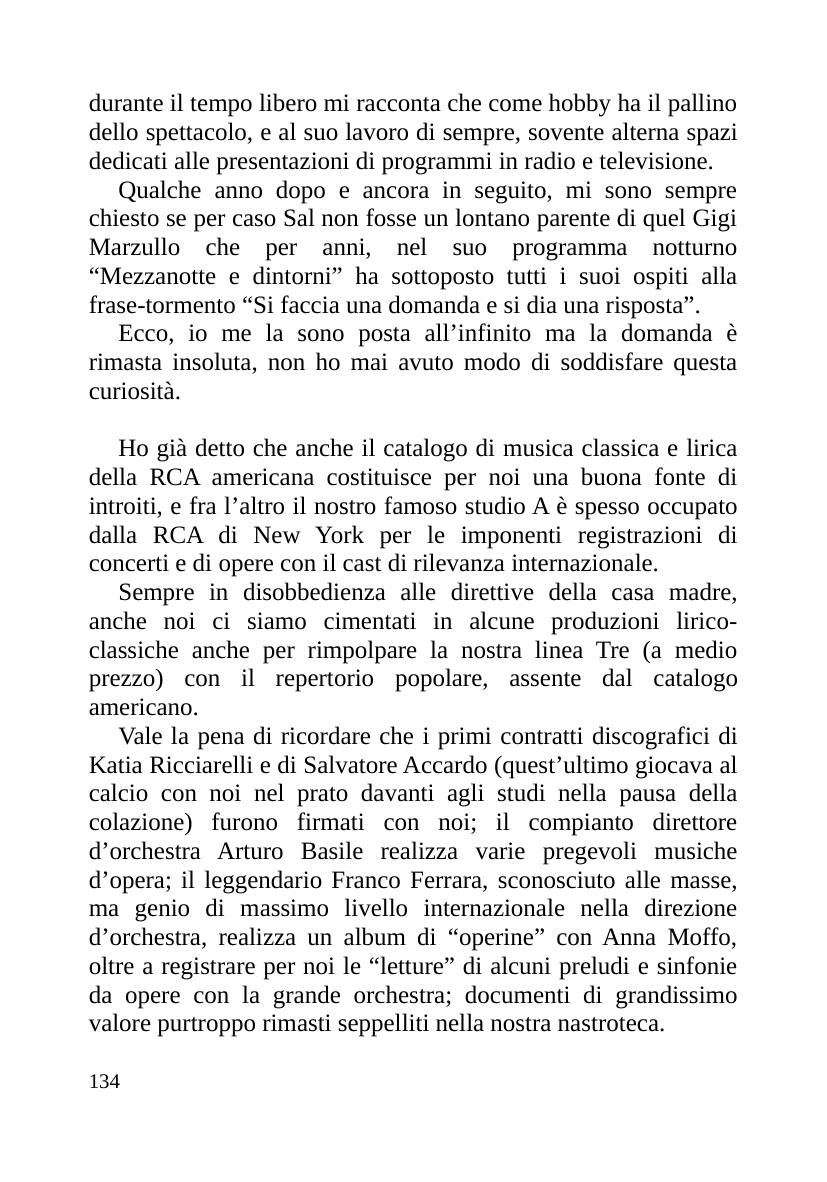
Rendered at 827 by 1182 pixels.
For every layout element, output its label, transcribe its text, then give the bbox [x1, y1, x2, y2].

text Vale la pena di ricordare che i primi contratti discografici di Katia Ricciarelli e di Salvatore Accardo (quest’ultimo giocava al calcio con noi nel prato davanti agli studi nella pausa della colazione) furono firmati con noi; il compianto direttore d’orchestra Arturo Basile realizza varie pregevoli musiche d’opera; il leggendario Franco Ferrara, sconosciuto alle masse, ma genio di massimo livello internazionale nella direzione d’orchestra, realizza un album di “operine” con Anna Moffo, oltre a registrare per noi le “letture” di alcuni preludi e sinfonie da opere con la grande orchestra; documenti di grandissimo valore purtroppo rimasti seppelliti nella nostra nastroteca. [88, 721, 738, 1037]
text Sempre in disobbedienza alle direttive della casa madre, anche noi ci siamo cimentati in alcune produzioni lirico-classiche anche per rimpolpare la nostra linea Tre (a medio prezzo) con il repertorio popolare, assente dal catalogo americano. [88, 577, 738, 721]
text Ho già detto che anche il catalogo di musica classica e lirica della RCA americana costituisce per noi una buona fonte di introiti, e fra l’altro il nostro famoso studio A è spesso occupato dalla RCA di New York per le imponenti registrazioni di concerti e di opere con il cast di rilevanza internazionale. [88, 433, 738, 577]
text Qualche anno dopo e ancora in seguito, mi sono sempre chiesto se per caso Sal non fosse un lontano parente di quel Gigi Marzullo che per anni, nel suo programma notturno “Mezzanotte e dintorni” ha sottoposto tutti i suoi ospiti alla frase-tormento “Si faccia una domanda e si dia una risposta”. [88, 175, 738, 318]
text durante il tempo libero mi racconta che come hobby ha il pallino dello spettacolo, e al suo lavoro di sempre, sovente alterna spazi dedicati alle presentazioni di programmi in radio e televisione. [88, 88, 738, 175]
text Ecco, io me la sono posta all’infinito ma la domanda è rimasta insoluta, non ho mai avuto modo di soddisfare questa curiosità. [88, 318, 738, 405]
